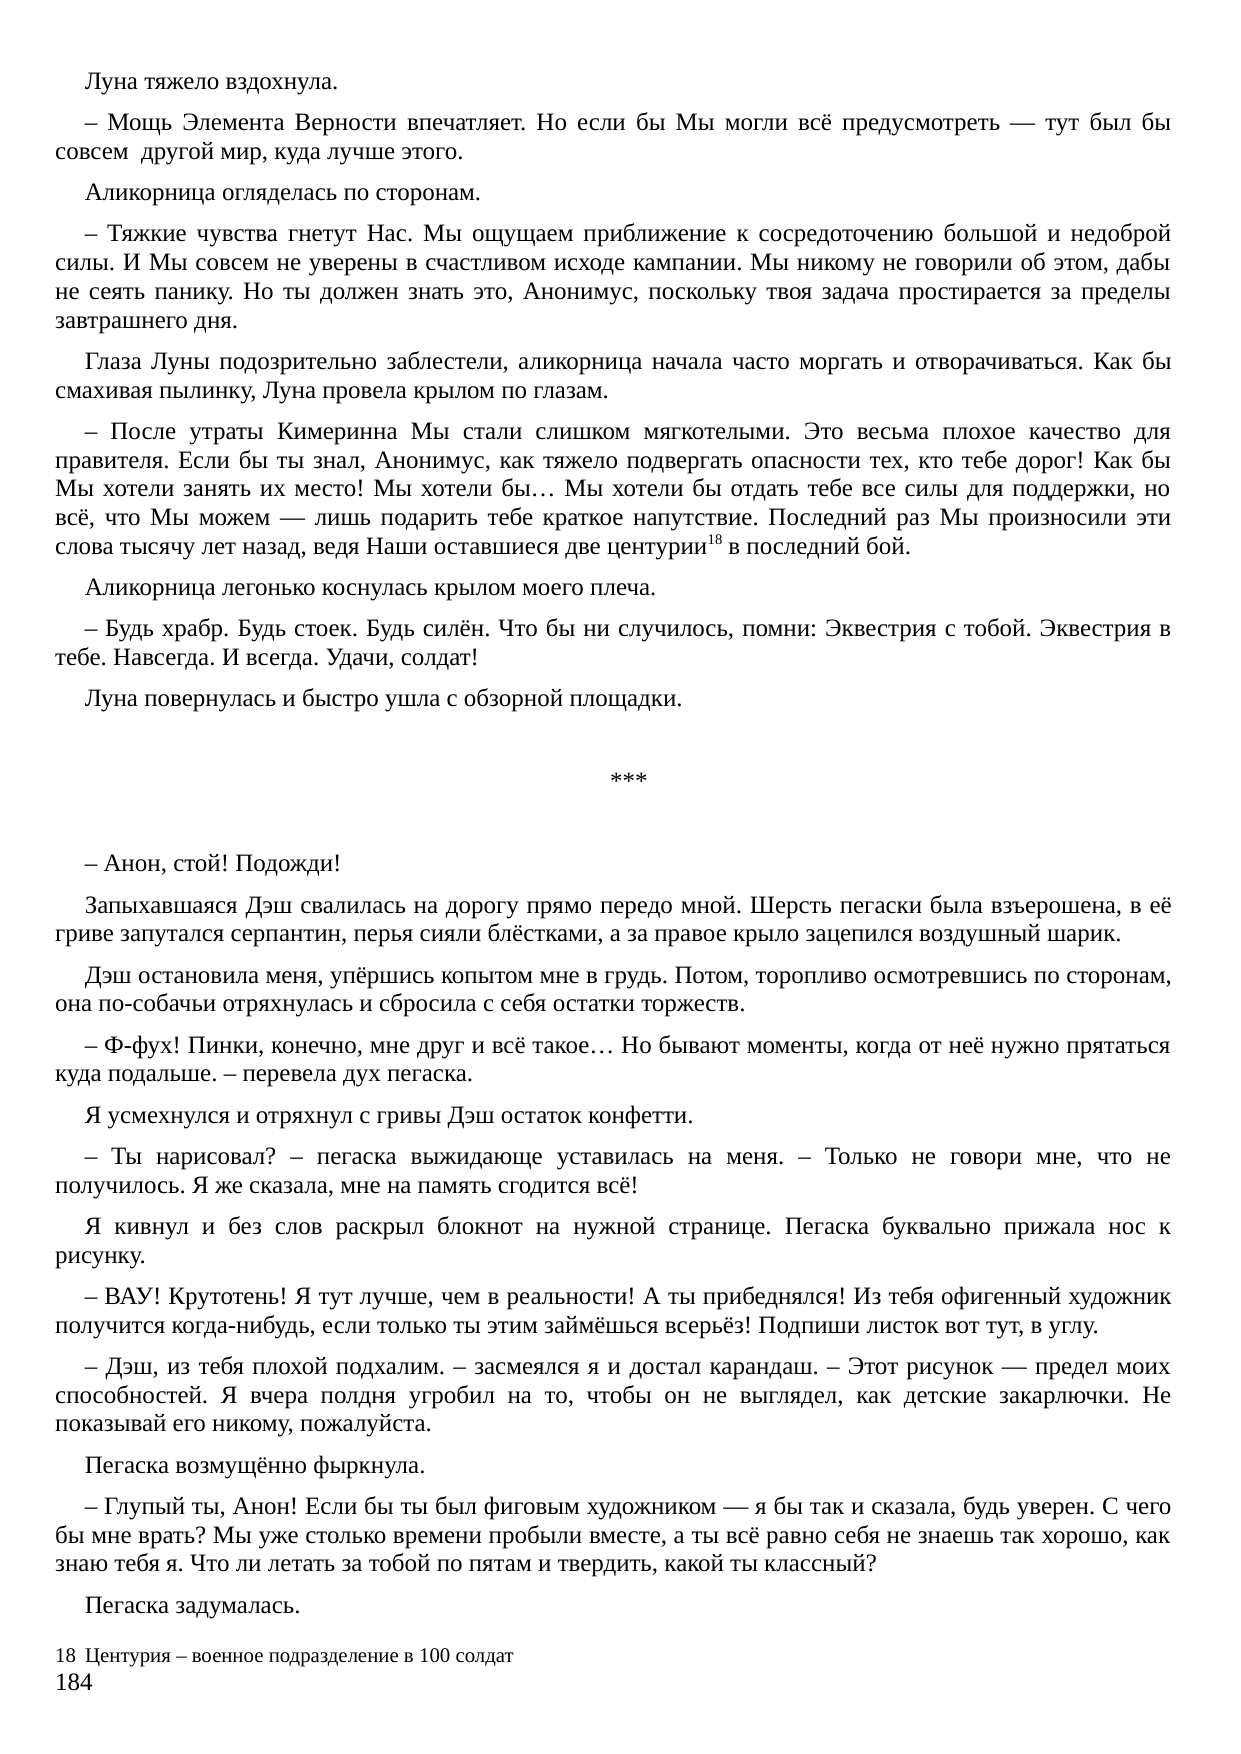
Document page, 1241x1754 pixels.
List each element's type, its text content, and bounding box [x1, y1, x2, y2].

text – Тяжкие чувства гнетут Нас. Мы ощущаем приближение к сосредоточению большой и недоброй силы. И Мы совсем не уверены в счастливом исходе кампании. Мы никому не говорили об этом, дабы не сеять панику. Но ты должен знать это, Анонимус, поскольку твоя задача простирается за пределы завтрашнего дня. [55, 218, 1173, 333]
text Я усмехнулся и отряхнул с гривы Дэш остаток конфетти. [55, 1100, 1173, 1128]
text Аликорница огляделась по сторонам. [55, 177, 1173, 206]
text Пегаска возмущённо фыркнула. [55, 1450, 1173, 1478]
text – После утраты Кимеринна Мы стали слишком мягкотелыми. Это весьма плохое качество для правителя. Если бы ты знал, Анонимус, как тяжело подвергать опасности тех, кто тебе дорог! Как бы Мы хотели занять их место! Мы хотели бы… Мы хотели бы отдать тебе все силы для поддержки, но всё, что Мы можем — лишь подарить тебе краткое напутствие. Последний раз Мы произносили эти слова тысячу лет назад, ведя Наши оставшиеся две центурии в последний бой. [55, 416, 1173, 560]
text – Ты нарисовал? – пегаска выжидающе уставилась на меня. – Только не говори мне, что не получилось. Я же сказала, мне на память сгодится всё! [55, 1141, 1173, 1198]
text Центурия – военное подразделение в 100 солдат [55, 1642, 1173, 1667]
text Глаза Луны подозрительно заблестели, аликорница начала часто моргать и отворачиваться. Как бы смахивая пылинку, Луна провела крылом по глазам. [55, 346, 1173, 403]
text – Будь храбр. Будь стоек. Будь силён. Что бы ни случилось, помни: Эквестрия с тобой. Эквестрия в тебе. Навсегда. И всегда. Удачи, солдат! [55, 613, 1173, 671]
text Я кивнул и без слов раскрыл блокнот на нужной странице. Пегаска буквально прижала нос к рисунку. [55, 1211, 1173, 1268]
text Аликорница легонько коснулась крылом моего плеча. [55, 572, 1173, 601]
text *** [55, 766, 1173, 795]
text – Дэш, из тебя плохой подхалим. – засмеялся я и достал карандаш. – Этот рисунок — предел моих способностей. Я вчера полдня угробил на то, чтобы он не выглядел, как детские закарлючки. Не показывай его никому, пожалуйста. [55, 1351, 1173, 1437]
text – Анон, стой! Подожди! [55, 848, 1173, 877]
text – Глупый ты, Анон! Если бы ты был фиговым художником — я бы так и сказала, будь уверен. С чего бы мне врать? Мы уже столько времени пробыли вместе, а ты всё равно себя не знаешь так хорошо, как знаю тебя я. Что ли летать за тобой по пятам и твердить, какой ты классный? [55, 1491, 1173, 1577]
text Пегаска задумалась. [55, 1590, 1173, 1618]
text – Мощь Элемента Верности впечатляет. Но если бы Мы могли всё предусмотреть — тут был бы совсем другой мир, куда лучше этого. [55, 107, 1173, 165]
text Луна тяжело вздохнула. [55, 66, 1173, 95]
text Дэш остановила меня, упёршись копытом мне в грудь. Потом, торопливо осмотревшись по сторонам, она по-собачьи отряхнулась и сбросила с себя остатки торжеств. [55, 960, 1173, 1017]
text Луна повернулась и быстро ушла с обзорной площадки. [55, 683, 1173, 712]
text – ВАУ! Крутотень! Я тут лучше, чем в реальности! А ты прибеднялся! Из тебя офигенный художник получится когда-нибудь, если только ты этим займёшься всерьёз! Подпиши листок вот тут, в углу. [55, 1281, 1173, 1338]
text – Ф-фух! Пинки, конечно, мне друг и всё такое… Но бывают моменты, когда от неё нужно прятаться куда подальше. – перевела дух пегаска. [55, 1030, 1173, 1087]
text Запыхавшаяся Дэш свалилась на дорогу прямо передо мной. Шерсть пегаски была взъерошена, в её гриве запутался серпантин, перья сияли блёстками, а за правое крыло зацепился воздушный шарик. [55, 890, 1173, 947]
